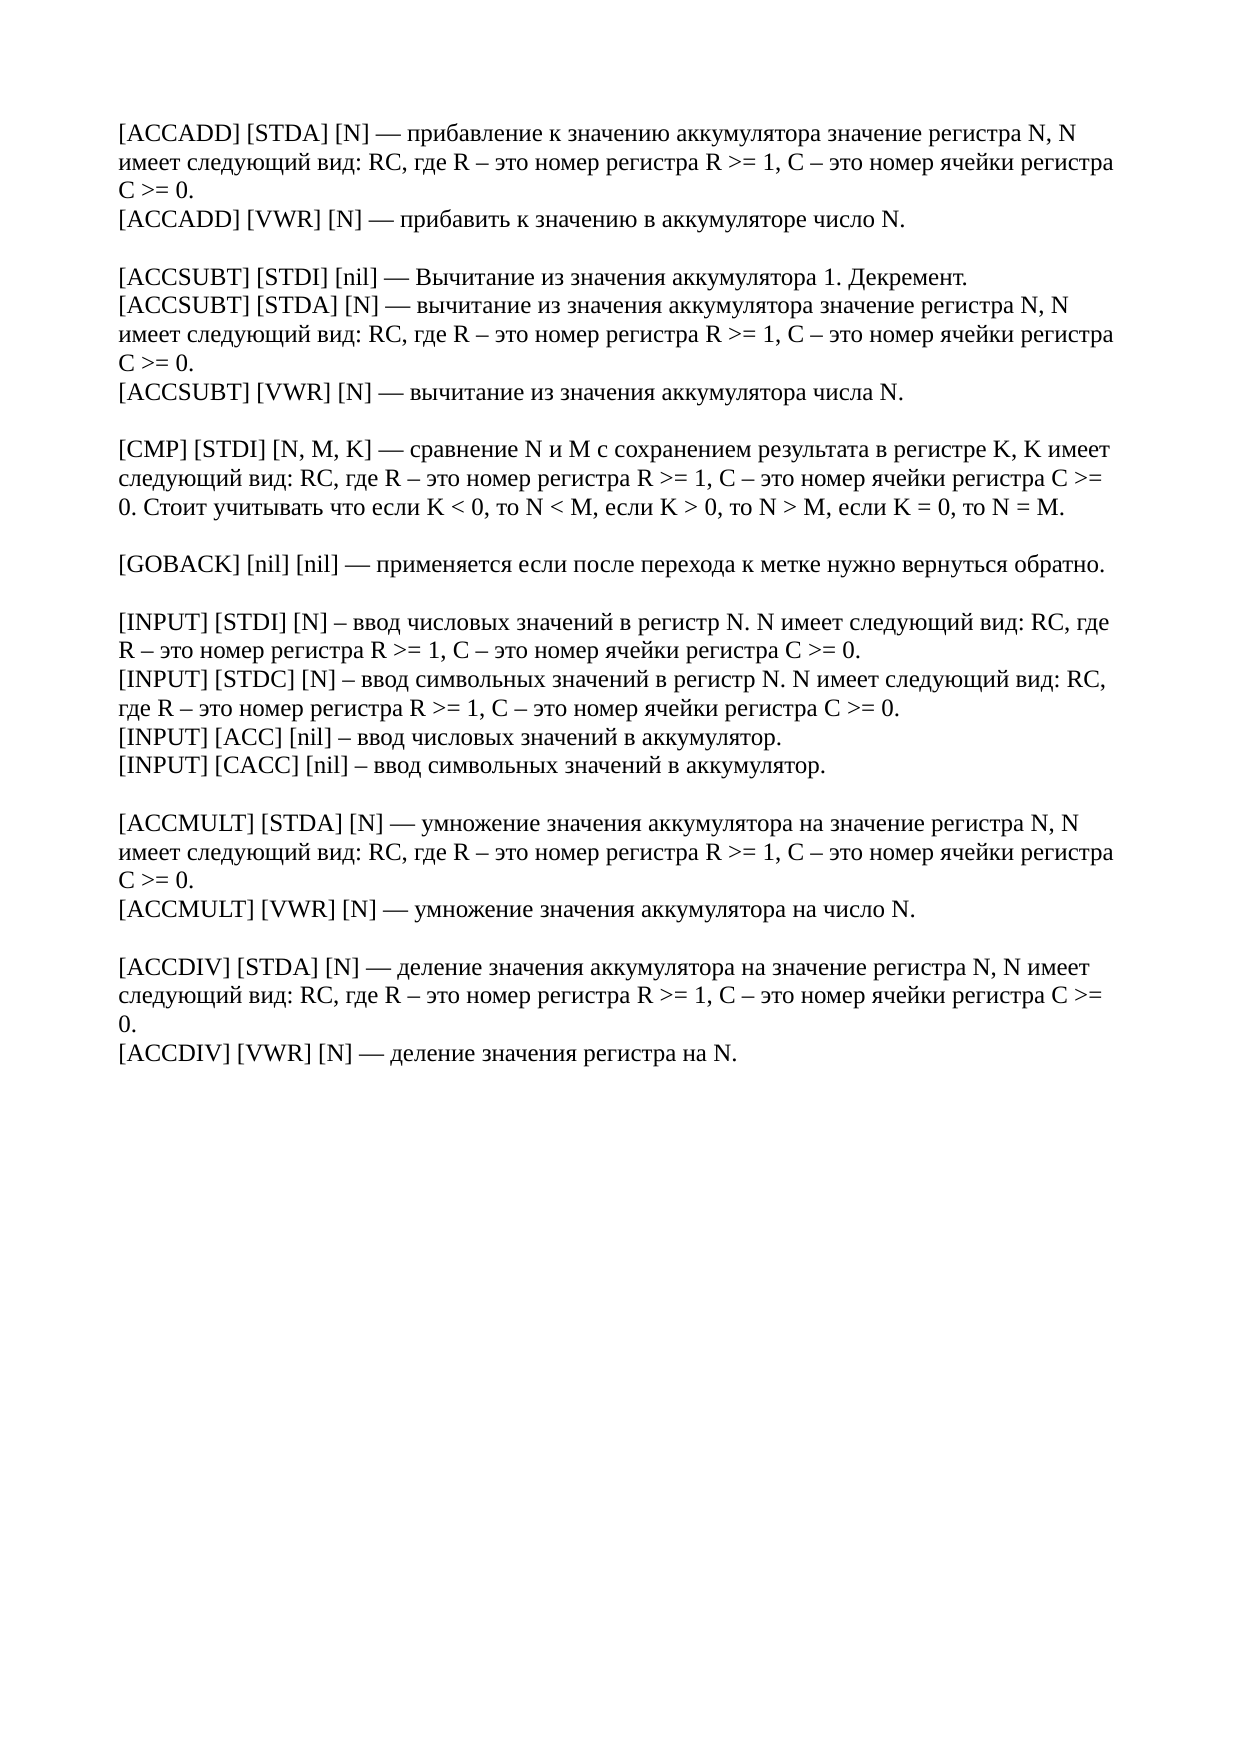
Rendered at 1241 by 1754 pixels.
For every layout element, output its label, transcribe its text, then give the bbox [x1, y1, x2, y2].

text [ACCMULT] [STDA] [N] — умножение значения аккумулятора на значение регистра N, N имеет следующий вид: RC, где R – это номер регистра R >= 1, C – это номер ячейки регистра C >= 0. [118, 808, 1122, 894]
text [INPUT] [STDI] [N] – ввод числовых значений в регистр N. N имеет следующий вид: RC, где R – это номер регистра R >= 1, C – это номер ячейки регистра C >= 0. [118, 607, 1122, 664]
text [ACCDIV] [VWR] [N] — деление значения регистра на N. [118, 1038, 1122, 1067]
text [ACCSUBT] [STDI] [nil] — Вычитание из значения аккумулятора 1. Декремент. [118, 262, 1122, 291]
text [ACCSUBT] [VWR] [N] — вычитание из значения аккумулятора числа N. [118, 377, 1122, 406]
text [CMP] [STDI] [N, M, K] — сравнение N и M с сохранением результата в регистре K, K имеет следующий вид: RC, где R – это номер регистра R >= 1, C – это номер ячейки регистра C >= 0. Стоит учитывать что если K < 0, то N < M, если K > 0, то N > M, если K = 0, то N = M. [118, 434, 1122, 521]
text [ACCDIV] [STDA] [N] — деление значения аккумулятора на значение регистра N, N имеет следующий вид: RC, где R – это номер регистра R >= 1, C – это номер ячейки регистра C >= 0. [118, 952, 1122, 1038]
text [ACCSUBT] [STDA] [N] — вычитание из значения аккумулятора значение регистра N, N имеет следующий вид: RC, где R – это номер регистра R >= 1, C – это номер ячейки регистра C >= 0. [118, 291, 1122, 377]
text [ACCMULT] [VWR] [N] — умножение значения аккумулятора на число N. [118, 894, 1122, 923]
text [INPUT] [CACC] [nil] – ввод символьных значений в аккумулятор. [118, 751, 1122, 779]
text [ACCADD] [STDA] [N] — прибавление к значению аккумулятора значение регистра N, N имеет следующий вид: RC, где R – это номер регистра R >= 1, C – это номер ячейки регистра C >= 0. [118, 118, 1122, 204]
text [GOBACK] [nil] [nil] — применяется если после перехода к метке нужно вернуться обратно. [118, 549, 1122, 578]
text [ACCADD] [VWR] [N] — прибавить к значению в аккумуляторе число N. [118, 204, 1122, 233]
text [INPUT] [STDC] [N] – ввод символьных значений в регистр N. N имеет следующий вид: RC, где R – это номер регистра R >= 1, C – это номер ячейки регистра C >= 0. [118, 664, 1122, 722]
text [INPUT] [ACC] [nil] – ввод числовых значений в аккумулятор. [118, 722, 1122, 751]
